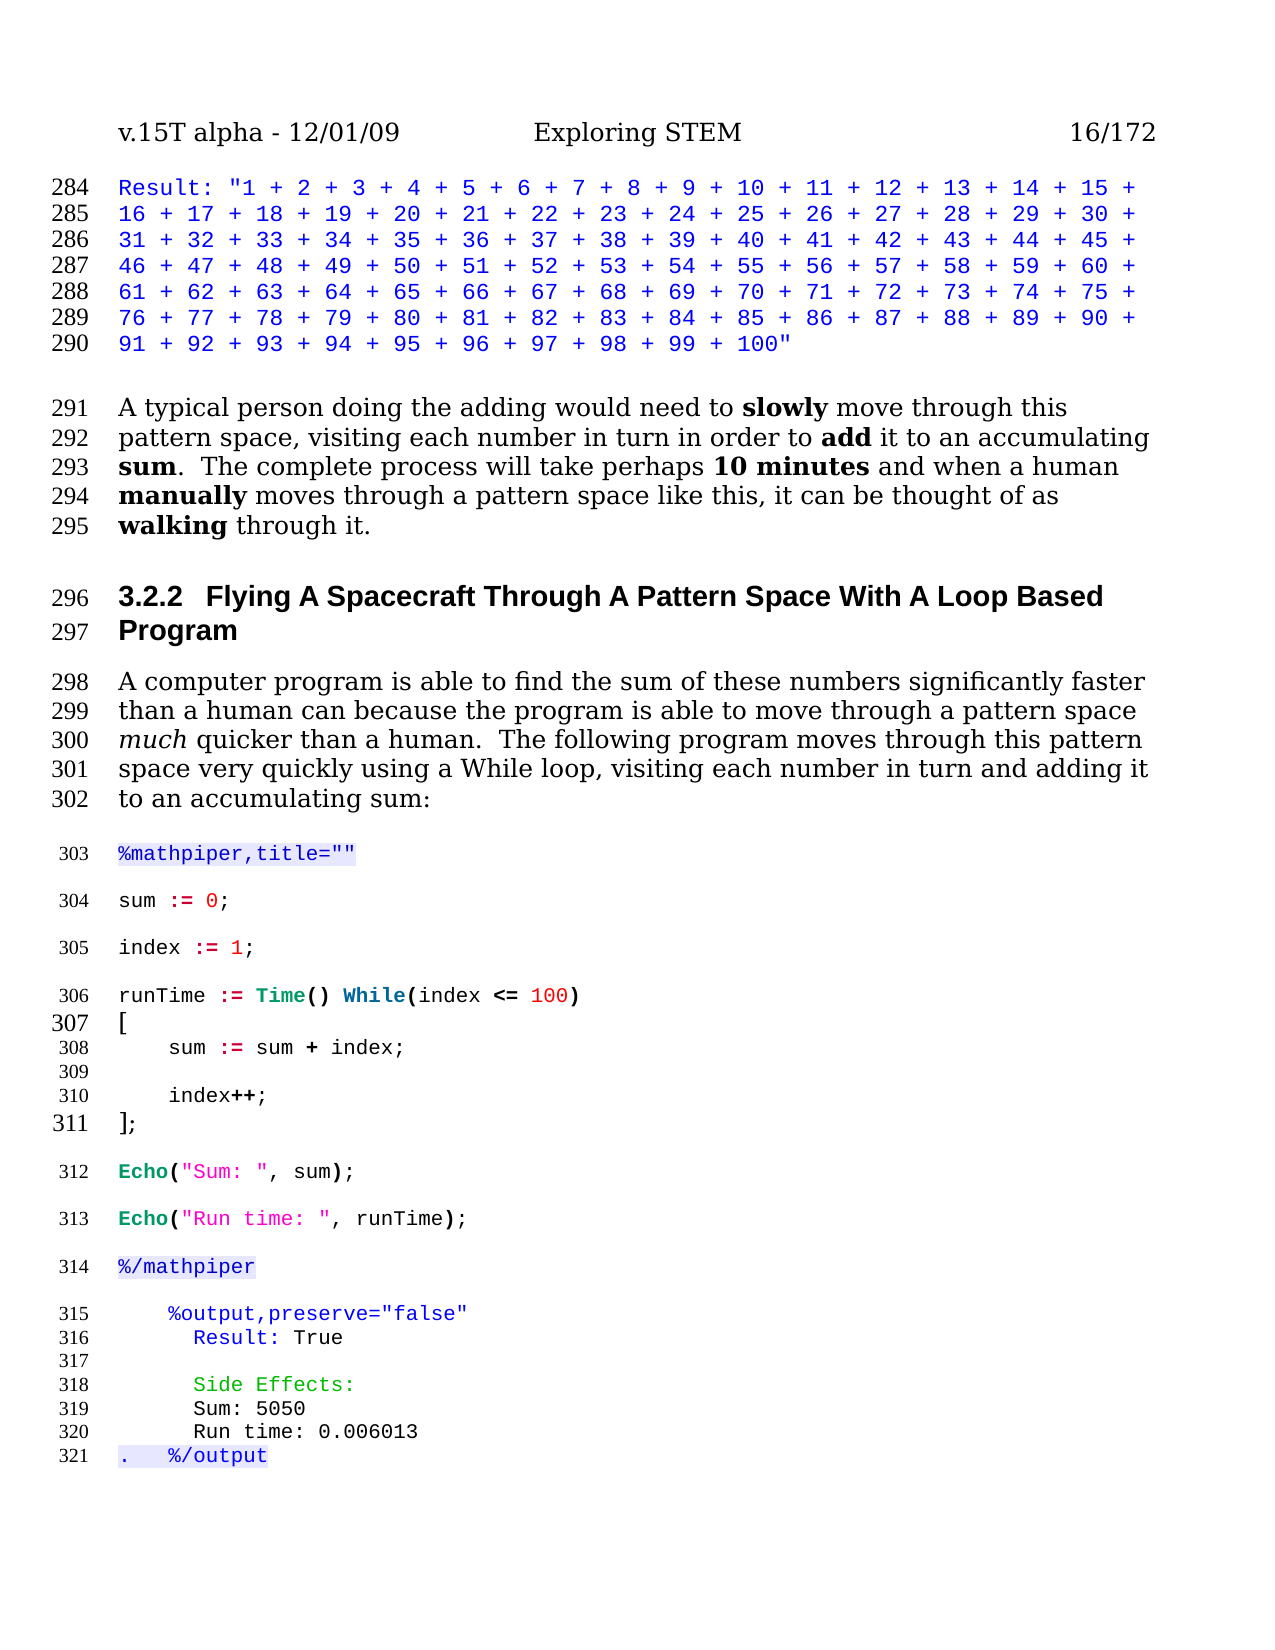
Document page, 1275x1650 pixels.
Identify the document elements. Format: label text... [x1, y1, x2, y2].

text [ [118, 1008, 1157, 1037]
text Sum: 5050 [118, 1398, 1157, 1421]
text sum := sum + index; [118, 1037, 1157, 1061]
text Echo("Sum: ", sum); [118, 1161, 1157, 1185]
text runTime := Time() While(index <= 100) [118, 984, 1157, 1008]
text Result: "1 + 2 + 3 + 4 + 5 + 6 + 7 + 8 + 9 + 10 + 11 + 12 + 13 + 14 + 15 + 16 + 17 + 18 + 19 + 20 + 21 + 22 + 23 + 24 + 25 + 26 + 27 + 28 + 29 + 30 + 31 + 32 + 33 + 34 + 35 + 36 + 37 + 38 + 39 + 40 + 41 + 42 + 43 + 44 + 45 + 46 + 47 + 48 + 49 + 50 + 51 + 52 + 53 + 54 + 55 + 56 + 57 + 58 + 59 + 60 + 61 + 62 + 63 + 64 + 65 + 66 + 67 + 68 + 69 + 70 + 71 + 72 + 73 + 74 + 75 + 76 + 77 + 78 + 79 + 80 + 81 + 82 + 83 + 84 + 85 + 86 + 87 + 88 + 89 + 90 + 91 + 92 + 93 + 94 + 95 + 96 + 97 + 98 + 99 + 100" [118, 177, 1157, 358]
text %mathpiper,title="" [118, 843, 1157, 866]
text Echo("Run time: ", runTime); [118, 1208, 1157, 1232]
text . %/output [118, 1445, 1157, 1468]
text %output,preserve="false" [118, 1303, 1157, 1327]
text sum := 0; [118, 890, 1157, 914]
text Run time: 0.006013 [118, 1421, 1157, 1445]
text index := 1; [118, 937, 1157, 961]
subtitle Flying A Spacecraft Through A Pattern Space With A Loop Based Program [118, 579, 1157, 646]
text Result: True [118, 1327, 1157, 1350]
text ]; [118, 1108, 1157, 1137]
text %/mathpiper [118, 1256, 1157, 1279]
text Side Effects: [118, 1374, 1157, 1398]
text A typical person doing the adding would need to slowly move through this pattern space, visiting each number in turn in order to add it to an accumulating sum. The complete process will take perhaps 10 minutes and when a human manually moves through a pattern space like this, it can be thought of as walking through it. [118, 393, 1157, 540]
text A computer program is able to find the sum of these numbers significantly faster than a human can because the program is able to move through a pattern space much quicker than a human. The following program moves through this pattern space very quickly using a While loop, visiting each number in turn and adding it to an accumulating sum: [118, 667, 1157, 813]
text index++; [118, 1085, 1157, 1108]
